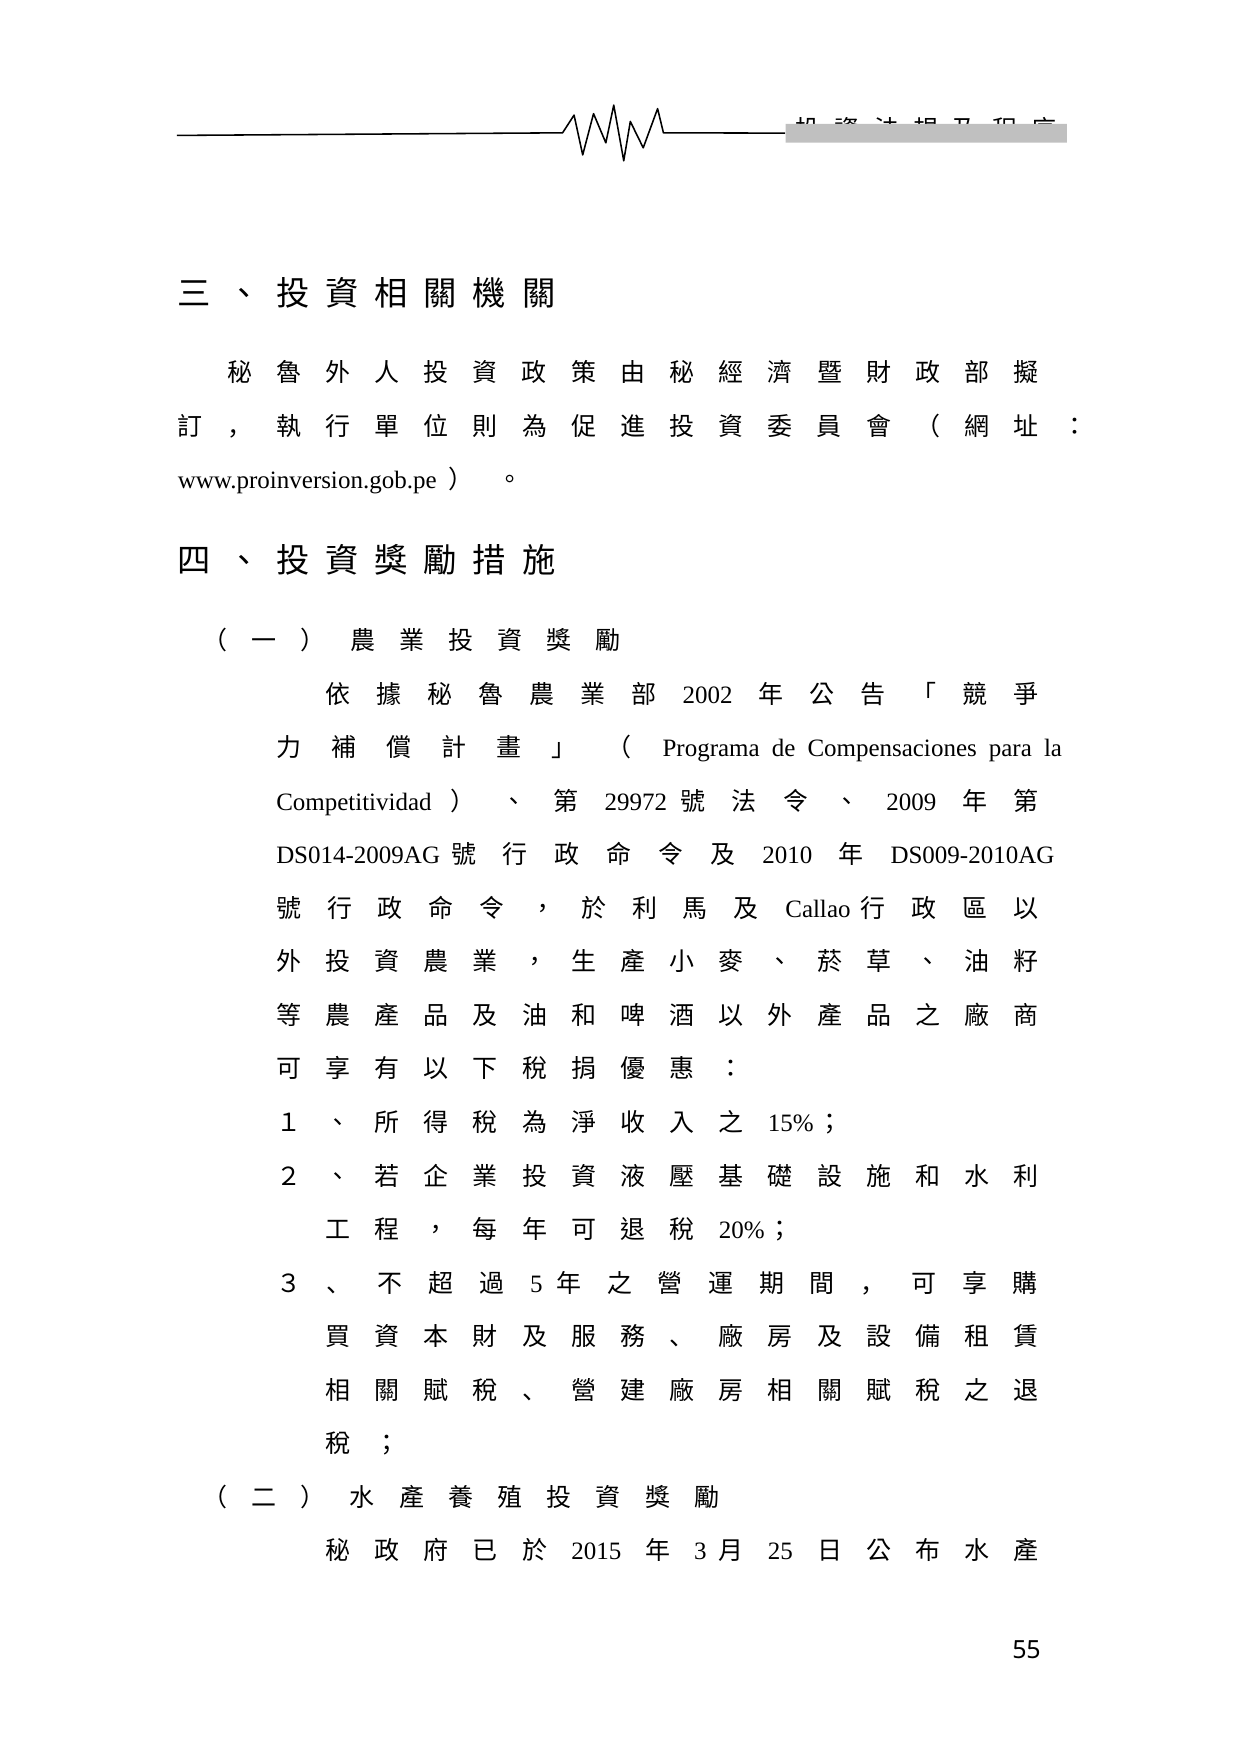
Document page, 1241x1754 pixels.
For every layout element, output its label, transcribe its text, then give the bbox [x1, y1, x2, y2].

text ３、不超過5年之營運期間，可享購買資本財及服務、廠房及設備租賃相關賦稅、營建廠房相關賦稅之退稅； [276, 1254, 1063, 1469]
text 三、投資相關機關 [178, 264, 1063, 317]
text １、所得稅為淨收入之15%； [276, 1094, 1063, 1147]
text 秘政府已於2015年3月25日公布水產 [276, 1522, 1063, 1576]
text （二）水產養殖投資獎勵 [202, 1469, 1063, 1522]
text 秘魯外人投資政策由秘經濟暨財政部擬訂，執行單位則為促進投資委員會（網址：www.proinversion.gob.pe）。 [178, 344, 1063, 505]
text （一）農業投資獎勵 [202, 612, 1063, 666]
text 四、投資獎勵措施 [178, 532, 1063, 585]
text ２、若企業投資液壓基礎設施和水利工程，每年可退稅20%； [276, 1147, 1063, 1254]
text 依據秘魯農業部2002年公告「競爭力補償計畫」（Programa de Compensaciones para la Competitividad）、第29972號法令、2009年第DS014-2009AG號行政命令及2010年DS009-2010AG號行政命令，於利馬及Callao行政區以外投資農業，生產小麥、菸草、油籽等農產品及油和啤酒以外產品之廠商可享有以下稅捐優惠： [276, 666, 1063, 1094]
